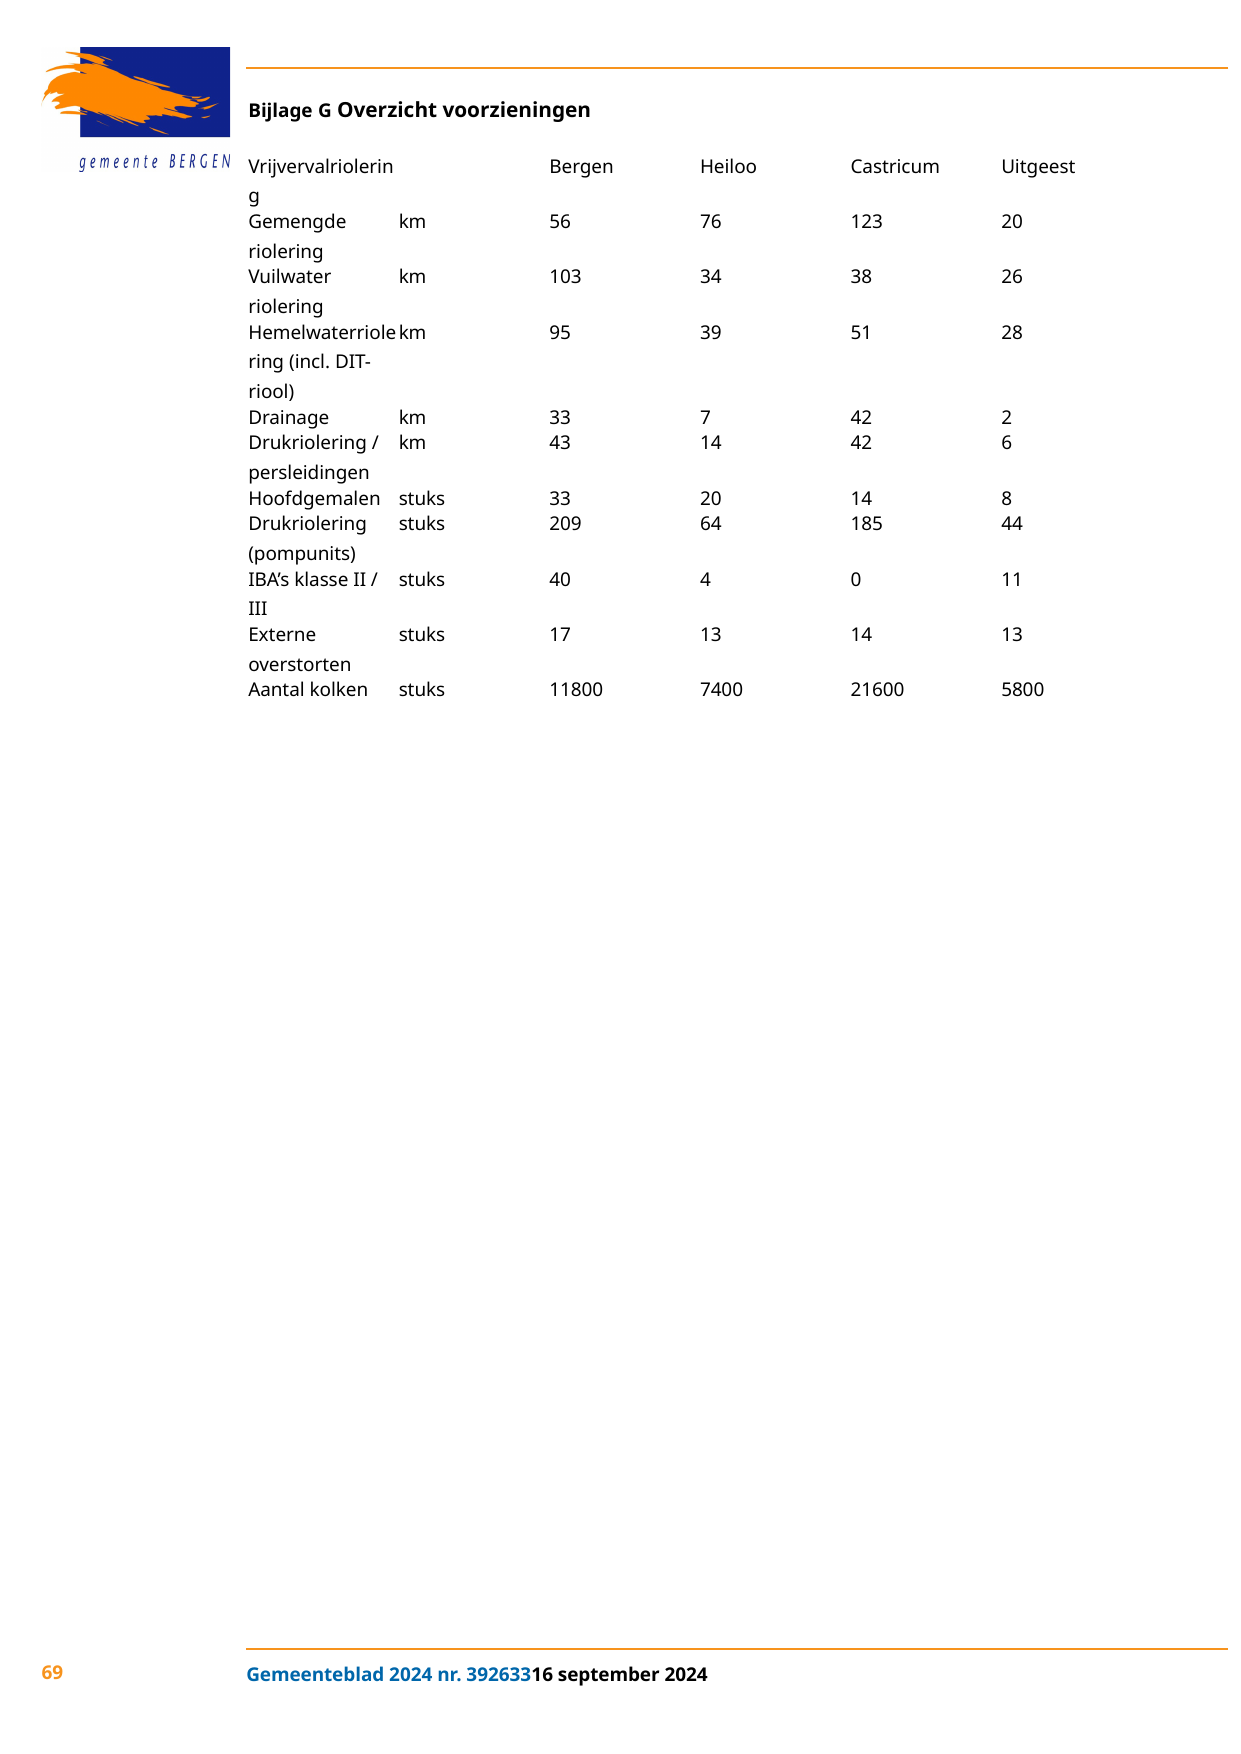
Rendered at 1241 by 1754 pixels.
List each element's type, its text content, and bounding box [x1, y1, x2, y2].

table_cell 51 [850, 319, 1001, 404]
table_cell 185 [850, 511, 1001, 566]
table_cell 11800 [549, 677, 700, 702]
table_cell stuks [399, 511, 549, 566]
table_cell IBA’s klasse II / III [248, 566, 398, 621]
table_cell km [399, 404, 549, 429]
table_cell 39 [700, 319, 850, 404]
table_cell 42 [850, 404, 1001, 429]
table_cell 103 [549, 264, 700, 319]
table_cell stuks [399, 485, 549, 511]
table_cell 7400 [700, 677, 850, 702]
table_cell 33 [549, 404, 700, 429]
table_cell Drukriolering / persleidingen [248, 430, 398, 485]
table_cell km [399, 264, 549, 319]
table_cell 14 [850, 621, 1001, 677]
table_cell 8 [1001, 485, 1152, 511]
table_cell stuks [399, 621, 549, 677]
table_cell km [399, 319, 549, 404]
table_cell 2 [1001, 404, 1152, 429]
table_cell 20 [700, 485, 850, 511]
table_header Heiloo [700, 153, 850, 208]
table_cell 123 [850, 208, 1001, 264]
table_cell 13 [1001, 621, 1152, 677]
table_cell km [399, 208, 549, 264]
table_cell 0 [850, 566, 1001, 621]
table_cell Gemengde riolering [248, 208, 398, 264]
table_cell Hoofdgemalen [248, 485, 398, 511]
table_cell 38 [850, 264, 1001, 319]
picture [41, 47, 231, 172]
table_cell 33 [549, 485, 700, 511]
table_cell 13 [700, 621, 850, 677]
table_cell stuks [399, 677, 549, 702]
table_cell 6 [1001, 430, 1152, 485]
table_cell Aantal kolken [248, 677, 398, 702]
table_cell 64 [700, 511, 850, 566]
table_cell Externe overstorten [248, 621, 398, 677]
table_header Vrijvervalriolering [248, 153, 398, 208]
table_cell 95 [549, 319, 700, 404]
table_cell 26 [1001, 264, 1152, 319]
table_cell 76 [700, 208, 850, 264]
table_cell km [399, 430, 549, 485]
table_cell 17 [549, 621, 700, 677]
table_header Castricum [850, 153, 1001, 208]
table_cell 28 [1001, 319, 1152, 404]
table_cell 209 [549, 511, 700, 566]
table_cell 44 [1001, 511, 1152, 566]
table_cell 34 [700, 264, 850, 319]
table_cell Hemelwaterriolering (incl. DIT-riool) [248, 319, 398, 404]
table_cell 40 [549, 566, 700, 621]
table_cell 4 [700, 566, 850, 621]
table_header [399, 153, 549, 208]
table_cell 14 [850, 485, 1001, 511]
table_cell 7 [700, 404, 850, 429]
table_cell stuks [399, 566, 549, 621]
table_cell 20 [1001, 208, 1152, 264]
table_cell Drainage [248, 404, 398, 429]
table_cell 14 [700, 430, 850, 485]
table_cell 21600 [850, 677, 1001, 702]
table_cell 42 [850, 430, 1001, 485]
text Bijlage G Overzicht voorzieningen [248, 95, 1152, 123]
table_cell 5800 [1001, 677, 1152, 702]
table_header Bergen [549, 153, 700, 208]
table_header Uitgeest [1001, 153, 1152, 208]
table_cell Drukriolering (pompunits) [248, 511, 398, 566]
table_cell 43 [549, 430, 700, 485]
table_cell 11 [1001, 566, 1152, 621]
table_cell Vuilwater riolering [248, 264, 398, 319]
table_cell 56 [549, 208, 700, 264]
